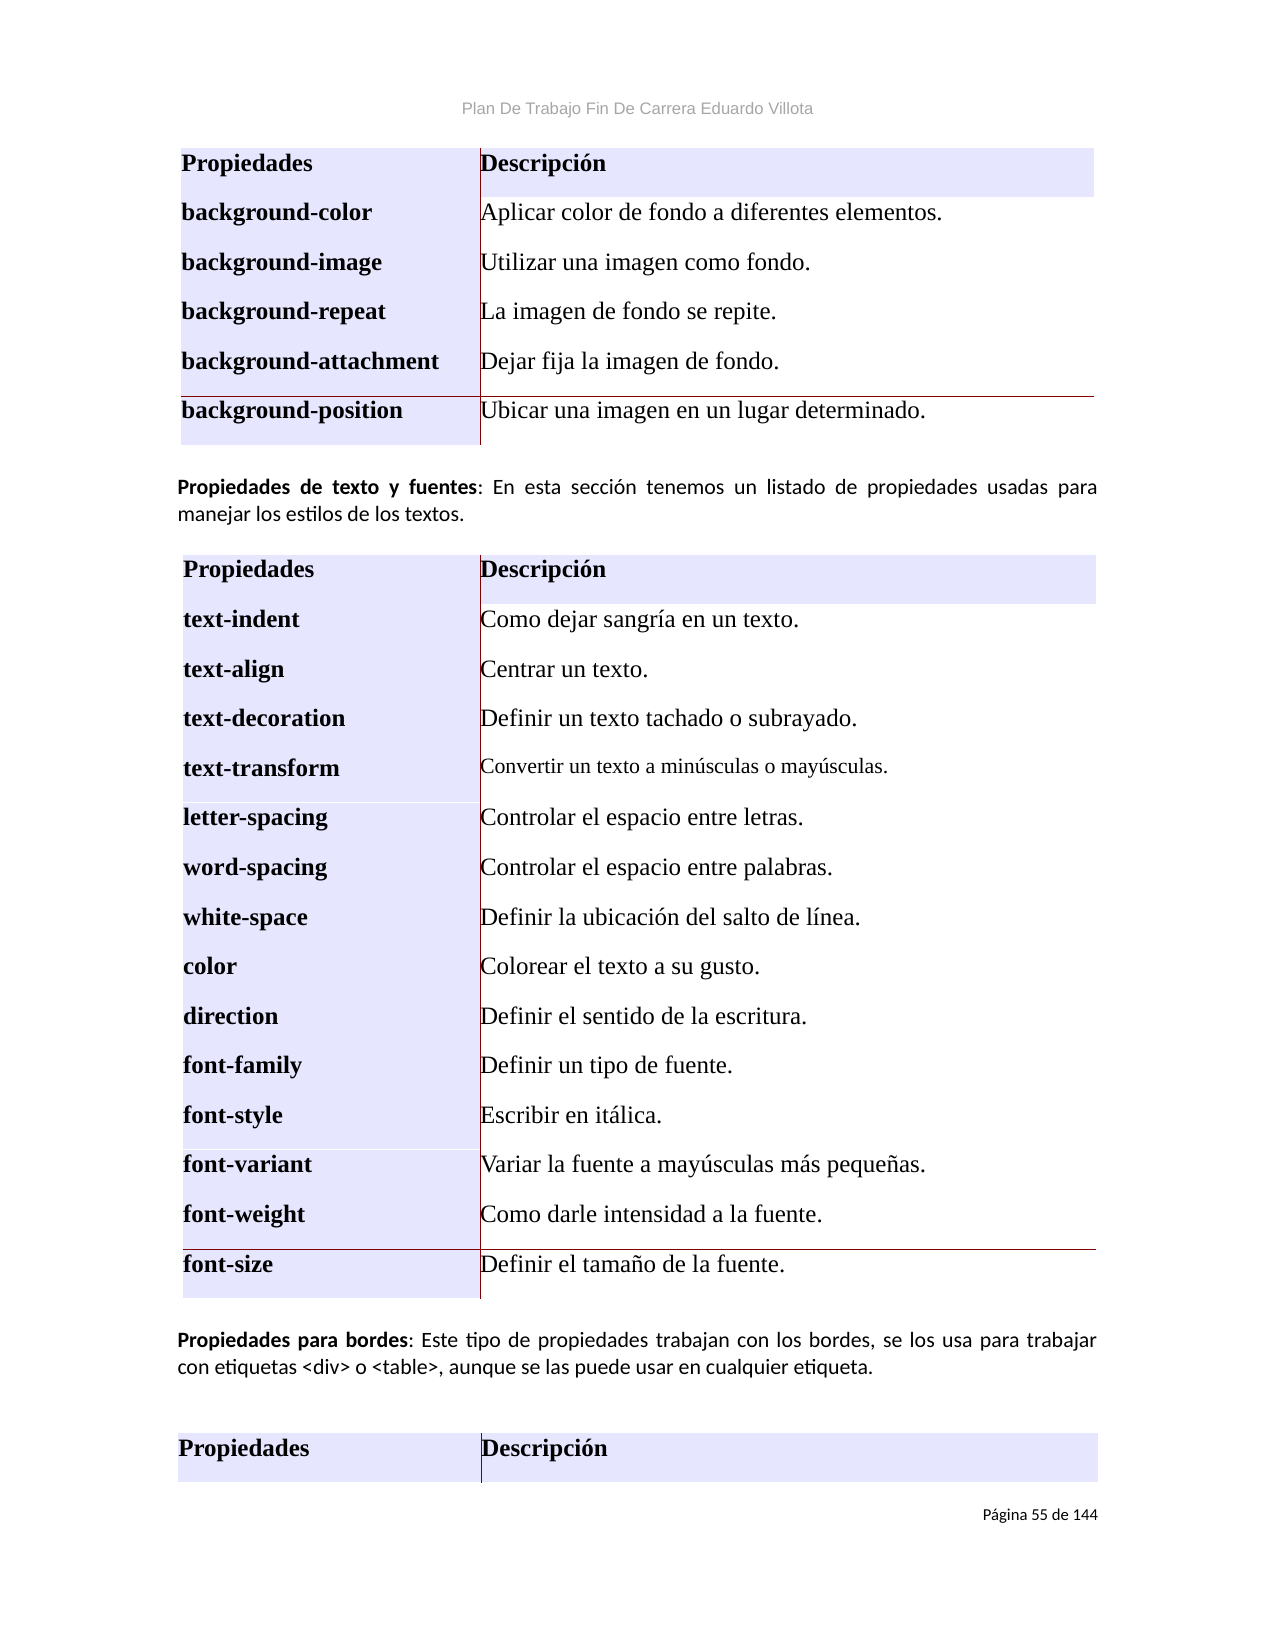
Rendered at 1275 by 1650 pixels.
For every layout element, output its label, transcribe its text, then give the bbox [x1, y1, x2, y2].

table_cell direction [183, 1001, 480, 1050]
table_header Propiedades [183, 555, 480, 604]
table_cell Dejar fija la imagen de fondo. [481, 346, 1094, 396]
table_header Descripción [481, 555, 1096, 604]
table_cell Centrar un texto. [481, 654, 1096, 703]
table_cell Definir el sentido de la escritura. [481, 1001, 1096, 1050]
table_cell background-image [181, 247, 480, 296]
table_cell Escribir en itálica. [481, 1100, 1096, 1149]
table_cell Como darle intensidad a la fuente. [481, 1199, 1096, 1249]
table_cell Ubicar una imagen en un lugar determinado. [481, 397, 1094, 445]
table_cell background-position [181, 397, 480, 445]
table_cell Como dejar sangría en un texto. [481, 604, 1096, 654]
table_cell Aplicar color de fondo a diferentes elementos. [481, 197, 1094, 247]
table_cell color [183, 951, 480, 1001]
table_cell font-family [183, 1050, 480, 1100]
table_cell Definir un tipo de fuente. [481, 1050, 1096, 1100]
table_cell font-weight [183, 1199, 480, 1249]
table_cell La imagen de fondo se repite. [481, 296, 1094, 346]
table_cell font-style [183, 1100, 480, 1149]
table_cell Definir el tamaño de la fuente. [481, 1250, 1096, 1298]
table_cell Controlar el espacio entre letras. [481, 803, 1096, 852]
table_cell word-spacing [183, 852, 480, 902]
table_header Propiedades [181, 148, 480, 197]
table_header Descripción [481, 148, 1094, 197]
table_cell background-repeat [181, 296, 480, 346]
table_cell background-color [181, 197, 480, 247]
text Propiedades de texto y fuentes: En esta sección tenemos un listado de propiedades usadas para manejar los estilos de los textos. [177, 473, 1098, 527]
table_cell text-align [183, 654, 480, 703]
table_cell background-attachment [181, 346, 480, 396]
table_cell letter-spacing [183, 803, 480, 852]
table_cell Convertir un texto a minúsculas o mayúsculas. [481, 753, 1096, 802]
table_cell text-indent [183, 604, 480, 654]
table_cell Definir la ubicación del salto de línea. [481, 902, 1096, 951]
table_cell Utilizar una imagen como fondo. [481, 247, 1094, 296]
text Propiedades para bordes: Este tipo de propiedades trabajan con los bordes, se los usa para trabajar con etiquetas <div> o <table>, aunque se las puede usar en cualquier etiqueta. [177, 1326, 1098, 1380]
table_cell text-decoration [183, 703, 480, 753]
table_header Descripción [482, 1433, 1098, 1482]
table_cell Definir un texto tachado o subrayado. [481, 703, 1096, 753]
table_cell Controlar el espacio entre palabras. [481, 852, 1096, 902]
table_cell font-size [183, 1250, 480, 1298]
table_header Propiedades [178, 1433, 481, 1482]
table_cell font-variant [183, 1150, 480, 1199]
table_cell Colorear el texto a su gusto. [481, 951, 1096, 1001]
table_cell Variar la fuente a mayúsculas más pequeñas. [481, 1150, 1096, 1199]
table_cell text-transform [183, 753, 480, 802]
table_cell white-space [183, 902, 480, 951]
